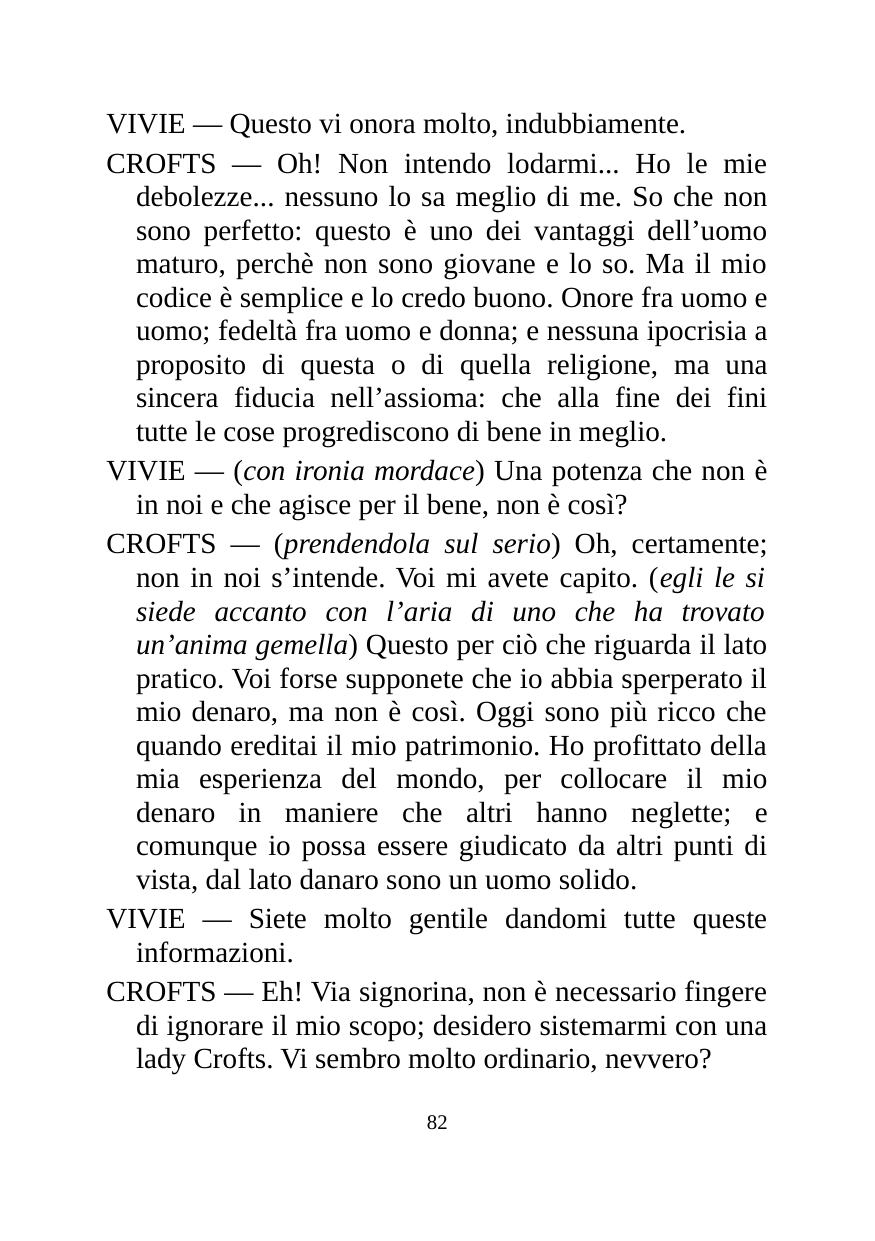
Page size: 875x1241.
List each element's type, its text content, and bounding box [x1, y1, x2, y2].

text CROFTS — (prendendola sul serio) Oh, certamente; non in noi s’intende. Voi mi avete capito. (egli le si siede accanto con l’aria di uno che ha trovato un’anima gemella) Questo per ciò che riguarda il lato pratico. Voi forse supponete che io abbia sperperato il mio denaro, ma non è così. Oggi sono più ricco che quando ereditai il mio patrimonio. Ho profittato della mia esperienza del mondo, per collocare il mio denaro in maniere che altri hanno neglette; e comunque io possa essere giudicato da altri punti di vista, dal lato danaro sono un uomo solido. [106, 527, 768, 896]
text CROFTS — Eh! Via signorina, non è necessario fingere di ignorare il mio scopo; desidero sistemarmi con una lady Crofts. Vi sembro molto ordinario, nevvero? [106, 974, 768, 1075]
text VIVIE — (con ironia mordace) Una potenza che non è in noi e che agisce per il bene, non è così? [106, 453, 768, 521]
text VIVIE — Questo vi onora molto, indubbiamente. [106, 106, 768, 140]
text CROFTS — Oh! Non intendo lodarmi... Ho le mie debolezze... nessuno lo sa meglio di me. So che non sono perfetto: questo è uno dei vantaggi dell’uomo maturo, perchè non sono giovane e lo so. Ma il mio codice è semplice e lo credo buono. Onore fra uomo e uomo; fedeltà fra uomo e donna; e nessuna ipocrisia a proposito di questa o di quella religione, ma una sincera fiducia nell’assioma: che alla fine dei fini tutte le cose progrediscono di bene in meglio. [106, 146, 768, 448]
text VIVIE — Siete molto gentile dandomi tutte queste informazioni. [106, 901, 768, 968]
